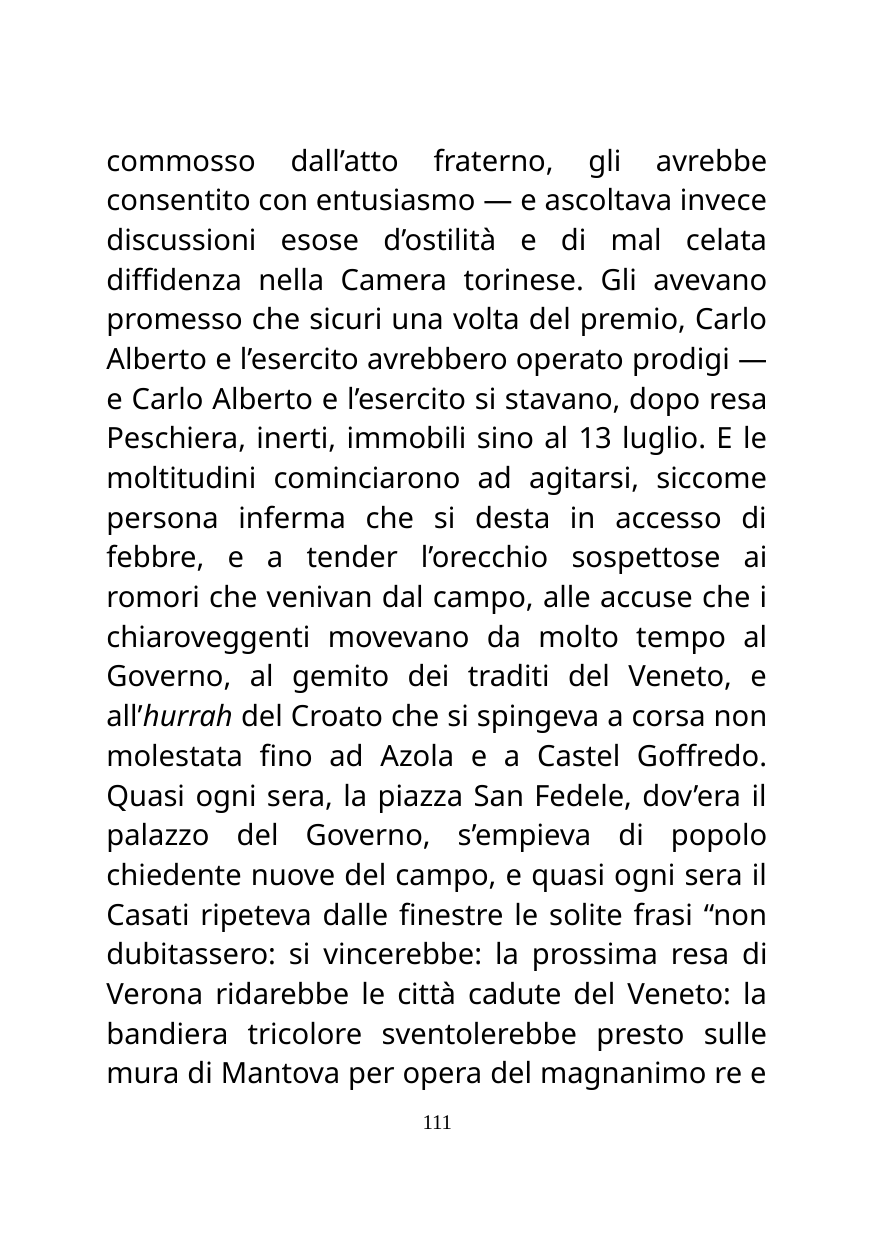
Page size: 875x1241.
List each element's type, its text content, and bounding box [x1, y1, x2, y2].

text commosso dall’atto fraterno, gli avrebbe consentito con entusiasmo — e ascoltava invece discussioni esose d’ostilità e di mal celata diffidenza nella Camera torinese. Gli avevano promesso che sicuri una volta del premio, Carlo Alberto e l’esercito avrebbero operato prodigi — e Carlo Alberto e l’esercito si stavano, dopo resa Peschiera, inerti, immobili sino al 13 luglio. E le moltitudini cominciarono ad agitarsi, siccome persona inferma che si desta in accesso di febbre, e a tender l’orecchio sospettose ai romori che venivan dal campo, alle accuse che i chiaroveggenti movevano da molto tempo al Governo, al gemito dei traditi del Veneto, e all’hurrah del Croato che si spingeva a corsa non molestata fino ad Azola e a Castel Goffredo. Quasi ogni sera, la piazza San Fedele, dov’era il palazzo del Governo, s’empieva di popolo chiedente nuove del campo, e quasi ogni sera il Casati ripeteva dalle finestre le solite frasi “non dubitassero: si vincerebbe: la prossima resa di Verona ridarebbe le città cadute del Veneto: la bandiera tricolore sventolerebbe presto sulle mura di Mantova per opera del magnanimo re e [106, 140, 768, 1092]
